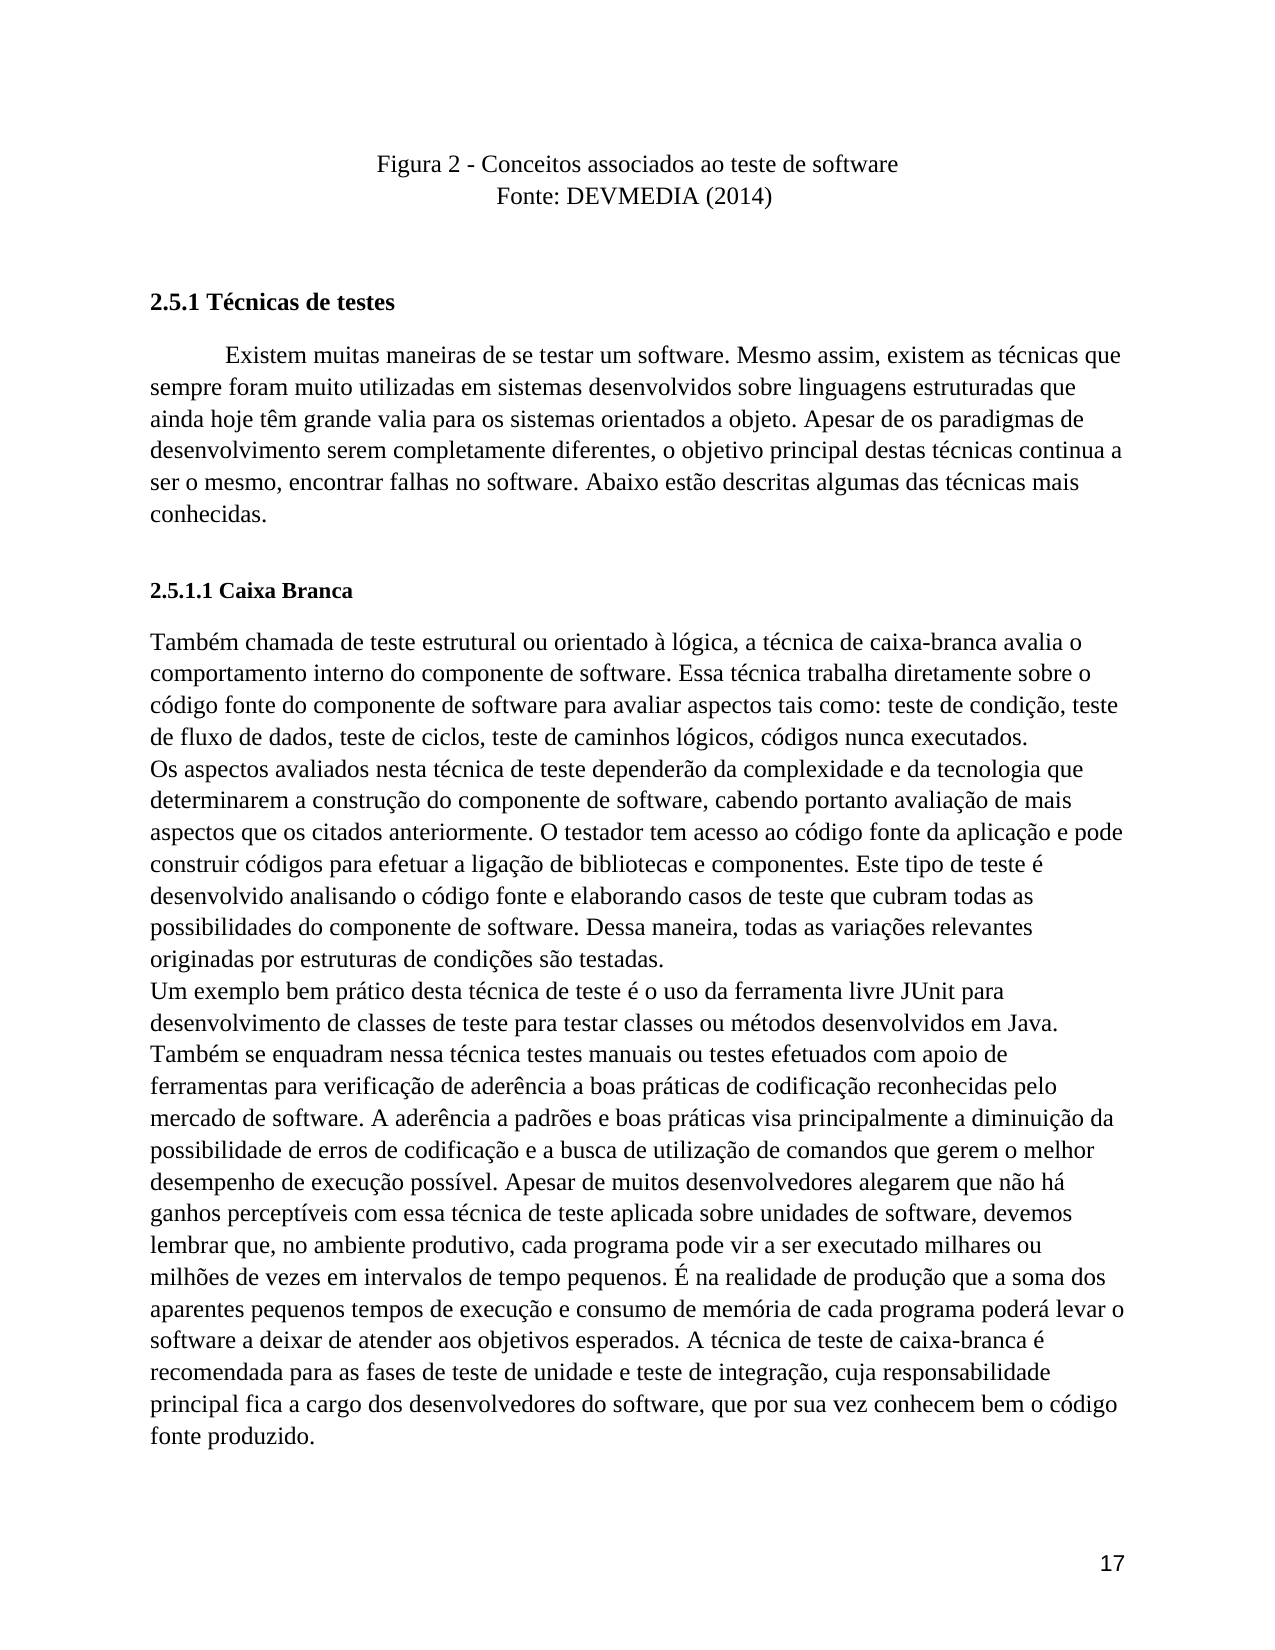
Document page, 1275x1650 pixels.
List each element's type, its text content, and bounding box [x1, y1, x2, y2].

text Um exemplo bem prático desta técnica de teste é o uso da ferramenta livre JUnit para desenvolvimento de classes de teste para testar classes ou métodos desenvolvidos em Java. Também se enquadram nessa técnica testes manuais ou testes efetuados com apoio de ferramentas para verificação de aderência a boas práticas de codificação reconhecidas pelo mercado de software. A aderência a padrões e boas práticas visa principalmente a diminuição da possibilidade de erros de codificação e a busca de utilização de comandos que gerem o melhor desempenho de execução possível. Apesar de muitos desenvolvedores alegarem que não há ganhos perceptíveis com essa técnica de teste aplicada sobre unidades de software, devemos lembrar que, no ambiente produtivo, cada programa pode vir a ser executado milhares ou milhões de vezes em intervalos de tempo pequenos. É na realidade de produção que a soma dos aparentes pequenos tempos de execução e consumo de memória de cada programa poderá levar o software a deixar de atender aos objetivos esperados. A técnica de teste de caixa-branca é recomendada para as fases de teste de unidade e teste de integração, cuja responsabilidade principal fica a cargo dos desenvolvedores do software, que por sua vez conhecem bem o código fonte produzido. [150, 977, 1125, 1449]
subtitle 2.5.1.1 Caixa Branca [150, 578, 1125, 603]
subtitle 2.5.1 Técnicas de testes [150, 288, 1125, 316]
text Os aspectos avaliados nesta técnica de teste dependerão da complexidade e da tecnologia que determinarem a construção do componente de software, cabendo portanto avaliação de mais aspectos que os citados anteriormente. O testador tem acesso ao código fonte da aplicação e pode construir códigos para efetuar a ligação de bibliotecas e componentes. Este tipo de teste é desenvolvido analisando o código fonte e elaborando casos de teste que cubram todas as possibilidades do componente de software. Dessa maneira, todas as variações relevantes originadas por estruturas de condições são testadas. [150, 755, 1125, 973]
text Existem muitas maneiras de se testar um software. Mesmo assim, existem as técnicas que sempre foram muito utilizadas em sistemas desenvolvidos sobre linguagens estruturadas que ainda hoje têm grande valia para os sistemas orientados a objeto. Apesar de os paradigmas de desenvolvimento serem completamente diferentes, o objetivo principal destas técnicas continua a ser o mesmo, encontrar falhas no software. Abaixo estão descritas algumas das técnicas mais conhecidas. [150, 341, 1125, 528]
text Figura 2 - Conceitos associados ao teste de software [150, 150, 1125, 178]
text Fonte: DEVMEDIA (2014) [150, 182, 1125, 209]
text Também chamada de teste estrutural ou orientado à lógica, a técnica de caixa-branca avalia o comportamento interno do componente de software. Essa técnica trabalha diretamente sobre o código fonte do componente de software para avaliar aspectos tais como: teste de condição, teste de fluxo de dados, teste de ciclos, teste de caminhos lógicos, códigos nunca executados. [150, 628, 1125, 751]
